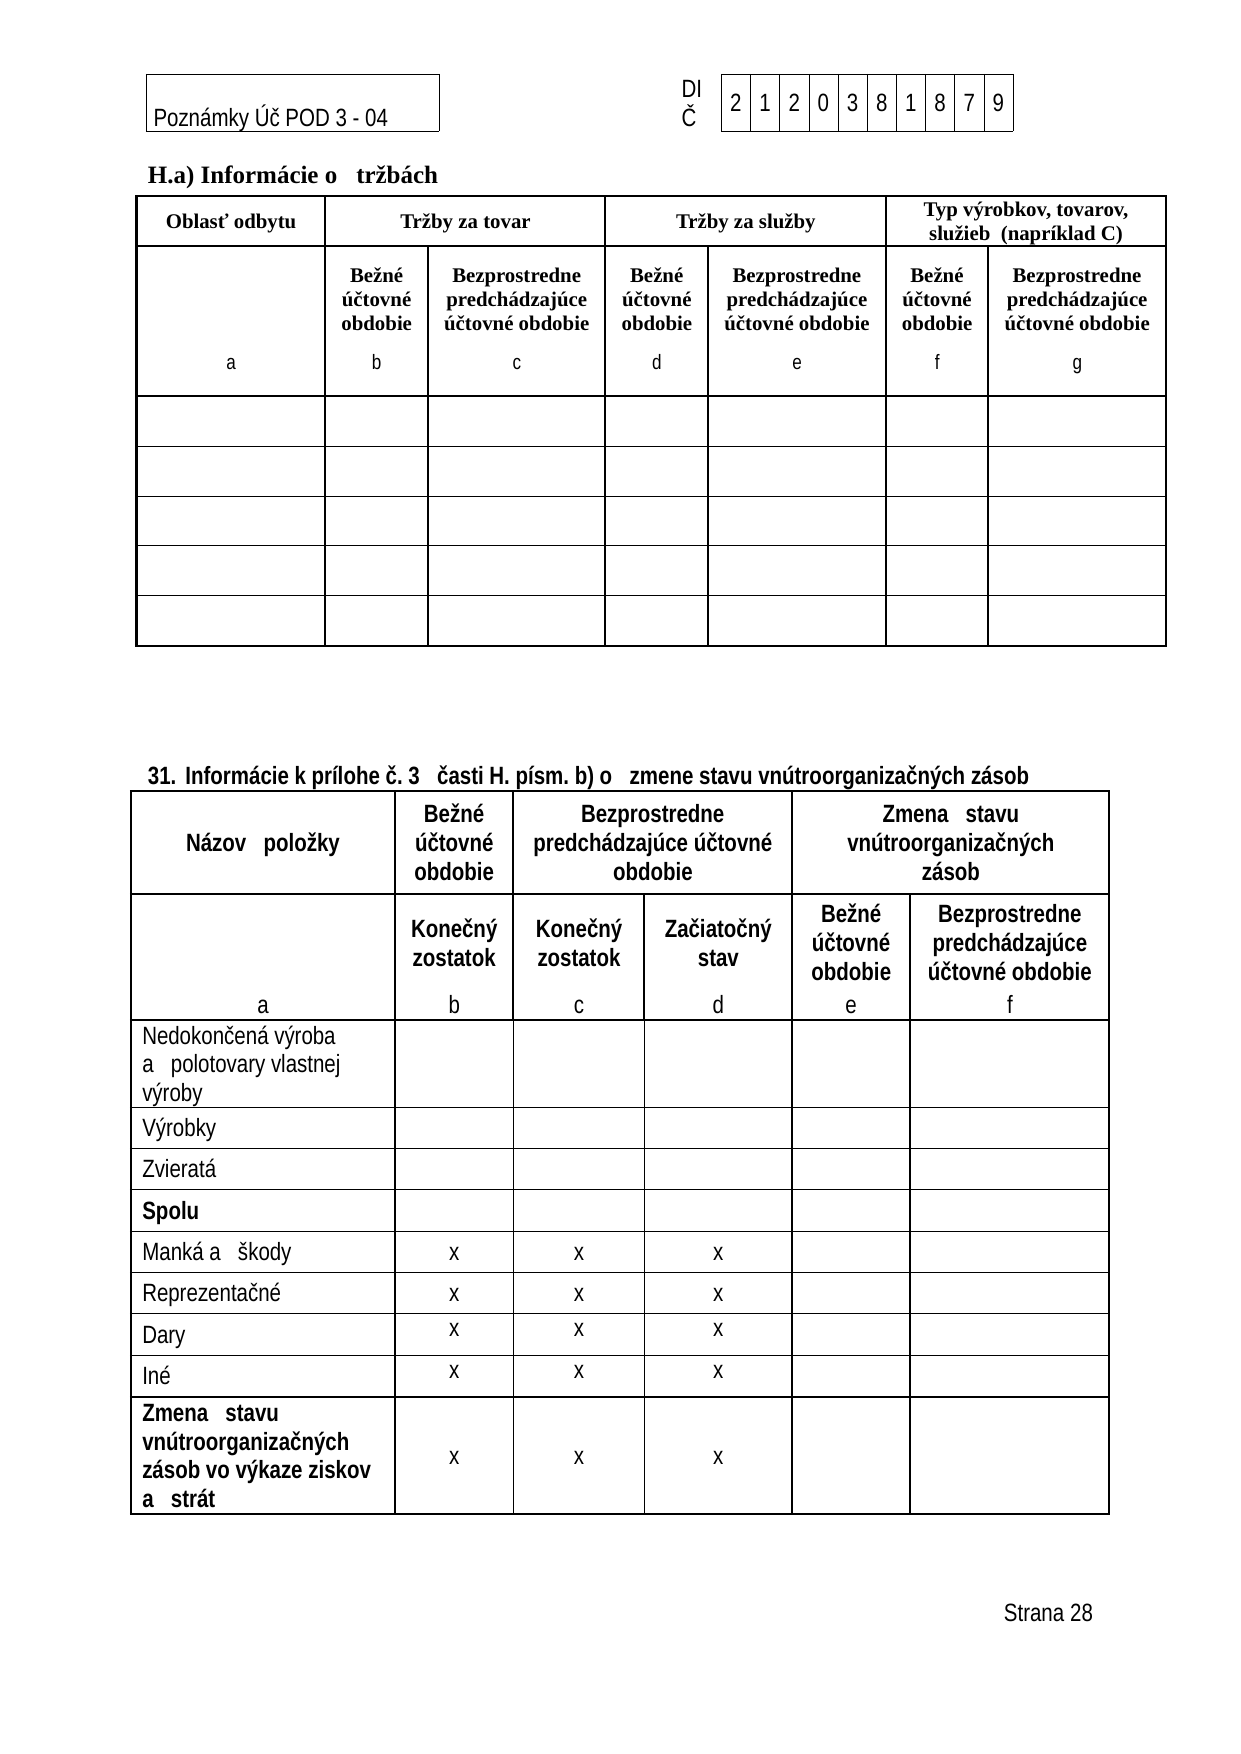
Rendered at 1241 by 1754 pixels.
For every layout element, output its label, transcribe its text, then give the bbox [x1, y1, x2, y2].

table_cell e [709, 350, 885, 395]
table_cell x [514, 1398, 644, 1513]
table_cell [606, 447, 707, 496]
table_cell [989, 447, 1165, 496]
table_cell x [396, 1398, 513, 1513]
table_cell [911, 1108, 1108, 1148]
table_cell [989, 497, 1165, 545]
table_cell x [396, 1273, 513, 1313]
table_header Zmena stavu vnútroorganizačných zásob [793, 792, 1108, 893]
table_cell [793, 1232, 909, 1272]
table_cell [396, 1021, 513, 1107]
table_cell x [514, 1314, 644, 1355]
table_cell [989, 546, 1165, 595]
table_cell [645, 1108, 791, 1148]
table_cell d [645, 990, 791, 1018]
table_header Názov položky [132, 792, 394, 893]
table_cell [514, 1190, 644, 1231]
table_cell [793, 1149, 909, 1189]
table_cell [709, 546, 885, 595]
table_cell [429, 447, 604, 496]
table_cell b [326, 350, 427, 395]
table_cell [887, 596, 987, 644]
table_cell [429, 397, 604, 446]
table_cell [138, 546, 324, 595]
table_cell Konečný zostatok [514, 895, 643, 990]
table_cell x [514, 1273, 644, 1313]
table_cell c [514, 990, 643, 1018]
table_cell [429, 596, 604, 644]
table_cell [709, 397, 885, 446]
table_cell [887, 447, 987, 496]
table_cell a [138, 350, 324, 395]
table_cell [326, 447, 427, 496]
table_cell Zmena stavu vnútroorganizačných zásob vo výkaze ziskov a strát [132, 1398, 394, 1513]
table_header Oblasť odbytu [138, 197, 324, 245]
table_cell [911, 1273, 1108, 1313]
table_cell [911, 1021, 1108, 1107]
table_header Bezprostredne predchádzajúce účtovné obdobie [514, 792, 791, 893]
table_cell [793, 1398, 909, 1513]
table_cell [396, 1149, 513, 1189]
table_cell x [514, 1356, 644, 1396]
table_cell d [606, 350, 707, 395]
table_cell [793, 1273, 909, 1313]
table_cell b [396, 990, 512, 1018]
table_cell [887, 397, 987, 446]
table_cell a [132, 990, 394, 1018]
table_cell Bežné účtovné obdobie [326, 247, 427, 350]
table_cell Nedokončená výroba a polotovary vlastnej výroby [132, 1021, 394, 1107]
table_cell Iné [132, 1356, 394, 1396]
table_cell x [645, 1398, 791, 1513]
table_cell Reprezentačné [132, 1273, 394, 1313]
table_cell x [645, 1232, 791, 1272]
table_cell [989, 596, 1165, 644]
table_cell [326, 596, 427, 644]
table_cell f [911, 990, 1108, 1018]
table_cell Dary [132, 1314, 394, 1355]
table_cell g [989, 350, 1165, 395]
list Informácie k prílohe č. 3 časti H. písm. b) o zmene stavu vnútroorganizačných zásob [148, 761, 1093, 790]
table_cell [138, 397, 324, 446]
table_cell [709, 497, 885, 545]
table_cell [645, 1190, 791, 1231]
table_cell [911, 1398, 1108, 1513]
table_cell [429, 497, 604, 545]
table_cell [645, 1149, 791, 1189]
table_cell Bežné účtovné obdobie [887, 247, 987, 350]
table_cell Bežné účtovné obdobie [793, 895, 909, 990]
table_cell [887, 546, 987, 595]
table_cell [793, 1314, 909, 1355]
table_cell [989, 397, 1165, 446]
table_cell [396, 1108, 513, 1148]
table_cell Výrobky [132, 1108, 394, 1148]
table_cell [911, 1149, 1108, 1189]
table_cell [887, 497, 987, 545]
table_cell [514, 1108, 644, 1148]
table_cell [709, 447, 885, 496]
table_cell [709, 596, 885, 644]
table_cell Spolu [132, 1190, 394, 1231]
table_cell [793, 1108, 909, 1148]
table_cell [793, 1356, 909, 1396]
table_cell Bežné účtovné obdobie [606, 247, 707, 350]
table_cell [606, 596, 707, 644]
table_cell [911, 1232, 1108, 1272]
table_cell [606, 397, 707, 446]
table_cell [138, 447, 324, 496]
table_cell x [645, 1273, 791, 1313]
table_cell [606, 497, 707, 545]
table_cell [132, 895, 394, 990]
table_cell Začiatočný stav [645, 895, 791, 990]
table_cell f [887, 350, 987, 395]
table_cell x [514, 1232, 644, 1272]
table_cell [138, 497, 324, 545]
table_header Bežné účtovné obdobie [396, 792, 512, 893]
table_cell x [396, 1356, 513, 1396]
table_cell Bezprostredne predchádzajúce účtovné obdobie [429, 247, 604, 350]
table_cell Bezprostredne predchádzajúce účtovné obdobie [709, 247, 885, 350]
table_cell [326, 546, 427, 595]
table_cell Konečný zostatok [396, 895, 512, 990]
table_cell Bezprostredne predchádzajúce účtovné obdobie [989, 247, 1165, 350]
table_header Tržby za služby [606, 197, 885, 245]
table_cell [514, 1149, 644, 1189]
table_cell Bezprostredne predchádzajúce účtovné obdobie [911, 895, 1108, 990]
table_cell [326, 497, 427, 545]
table_cell e [793, 990, 909, 1018]
table_header Typ výrobkov, tovarov, služieb (napríklad C) [887, 197, 1165, 245]
table_cell [396, 1190, 513, 1231]
text H.a) Informácie o tržbách [148, 160, 1093, 189]
table_cell x [396, 1314, 513, 1355]
table_cell [514, 1021, 644, 1107]
table_cell [429, 546, 604, 595]
table_cell [911, 1190, 1108, 1231]
table_cell x [645, 1314, 791, 1355]
table_cell [606, 546, 707, 595]
table_header Tržby za tovar [326, 197, 604, 245]
table_cell [793, 1190, 909, 1231]
table_cell [138, 247, 324, 350]
table_cell Manká a škody [132, 1232, 394, 1272]
table_cell [326, 397, 427, 446]
table_cell [793, 1021, 909, 1107]
table_cell x [645, 1356, 791, 1396]
table_cell [138, 596, 324, 644]
table_cell Zvieratá [132, 1149, 394, 1189]
table_cell [911, 1356, 1108, 1396]
table_cell [645, 1021, 791, 1107]
table_cell c [429, 350, 604, 395]
table_cell [911, 1314, 1108, 1355]
table_cell x [396, 1232, 513, 1272]
